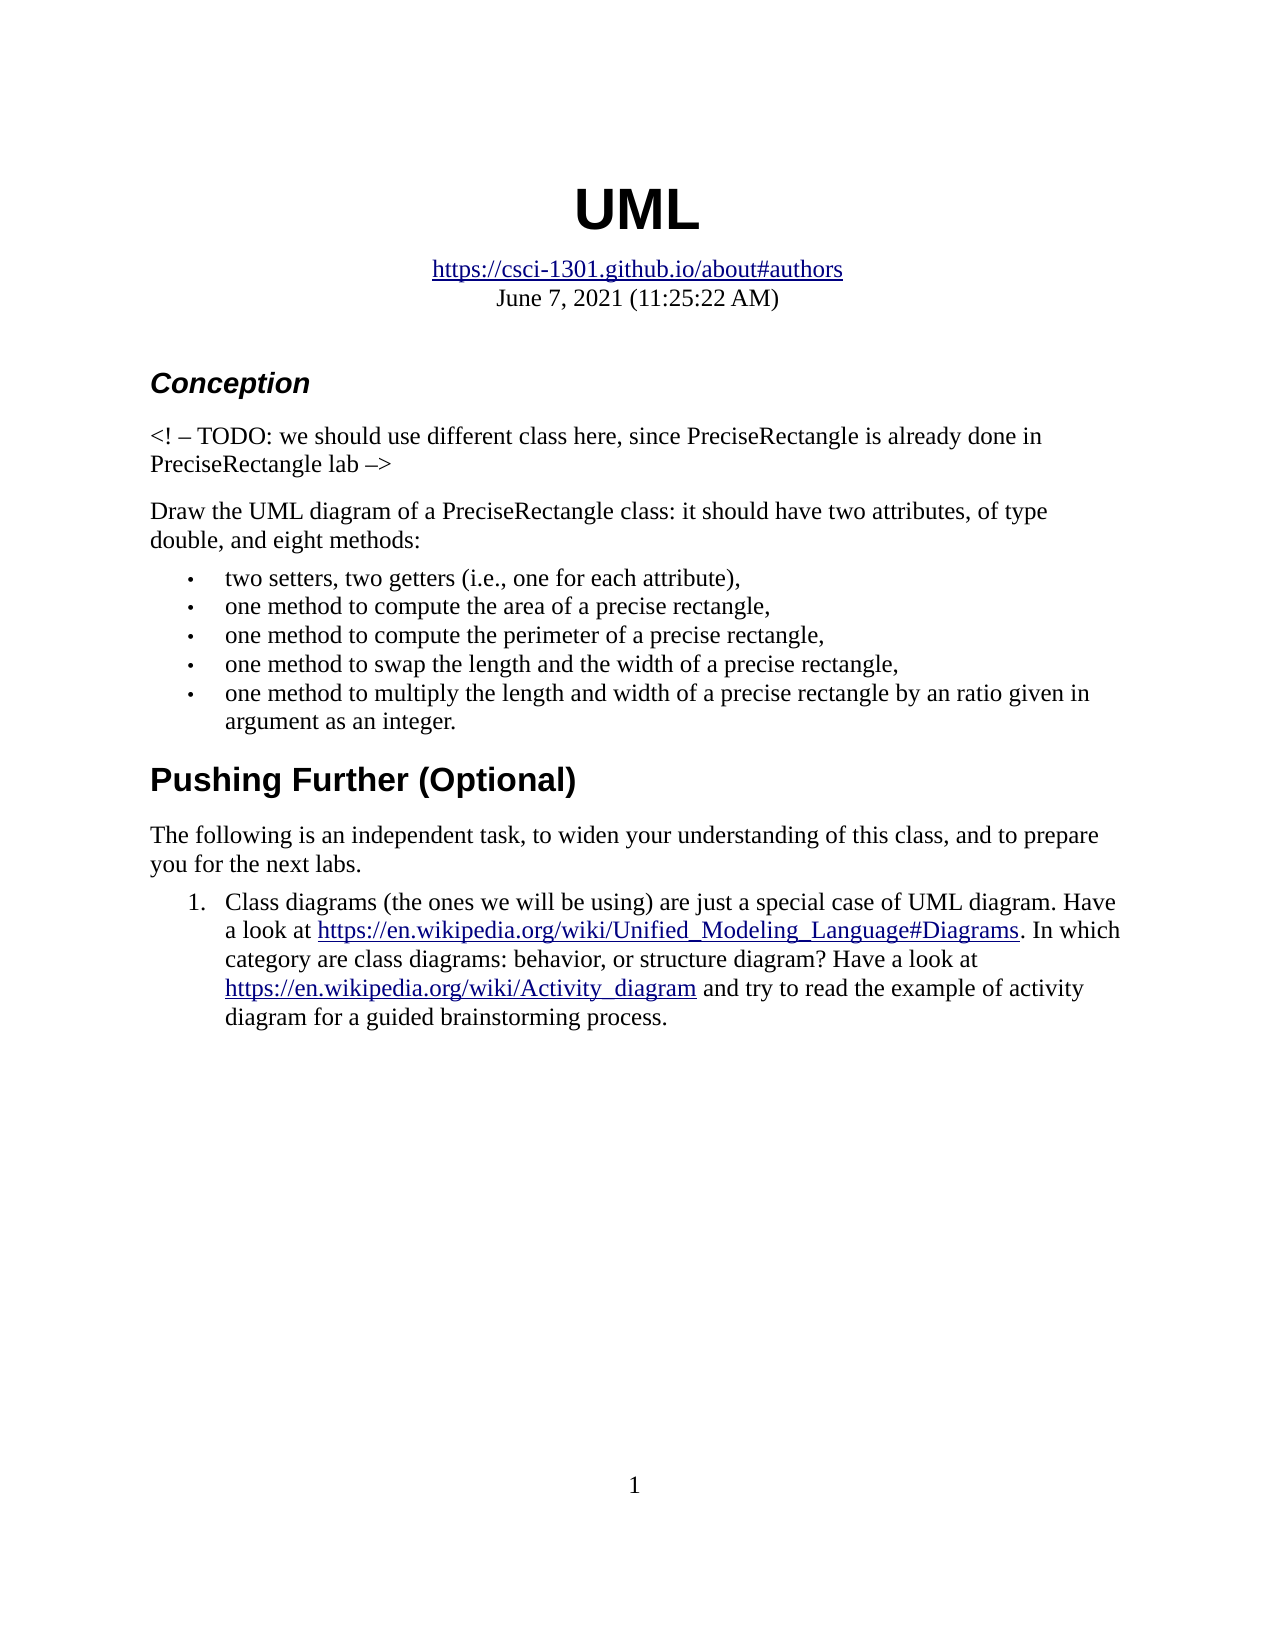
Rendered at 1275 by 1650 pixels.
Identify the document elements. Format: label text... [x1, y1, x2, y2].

list one method to compute the area of a precise rectangle, [187, 591, 1125, 620]
text https://csci-1301.github.io/about#authors [150, 254, 1125, 283]
title UML [150, 175, 1125, 242]
list two setters, two getters (i.e., one for each attribute), [187, 563, 1125, 591]
list one method to multiply the length and width of a precise rectangle by an ratio given in argument as an integer. [187, 678, 1125, 735]
list one method to swap the length and the width of a precise rectangle, [187, 649, 1125, 678]
list Class diagrams (the ones we will be using) are just a special case of UML diagram. Have a look at https://en.wikipedia.org/wiki/Unified_Modeling_Language#Diagrams. In which category are class diagrams: behavior, or structure diagram? Have a look at https://en.wikipedia.org/wiki/Activity_diagram and try to read the example of activity diagram for a guided brainstorming process. [187, 887, 1125, 1031]
text The following is an independent task, to widen your understanding of this class, and to prepare you for the next labs. [150, 820, 1125, 878]
text Draw the UML diagram of a PreciseRectangle class: it should have two attributes, of type double, and eight methods: [150, 496, 1125, 554]
text <! – TODO: we should use different class here, since PreciseRectangle is already done in PreciseRectangle lab –> [150, 421, 1125, 478]
subtitle Pushing Further (Optional) [150, 760, 1125, 799]
subtitle Conception [150, 366, 1125, 399]
text June 7, 2021 (11:25:22 AM) [150, 283, 1125, 312]
list one method to compute the perimeter of a precise rectangle, [187, 620, 1125, 649]
